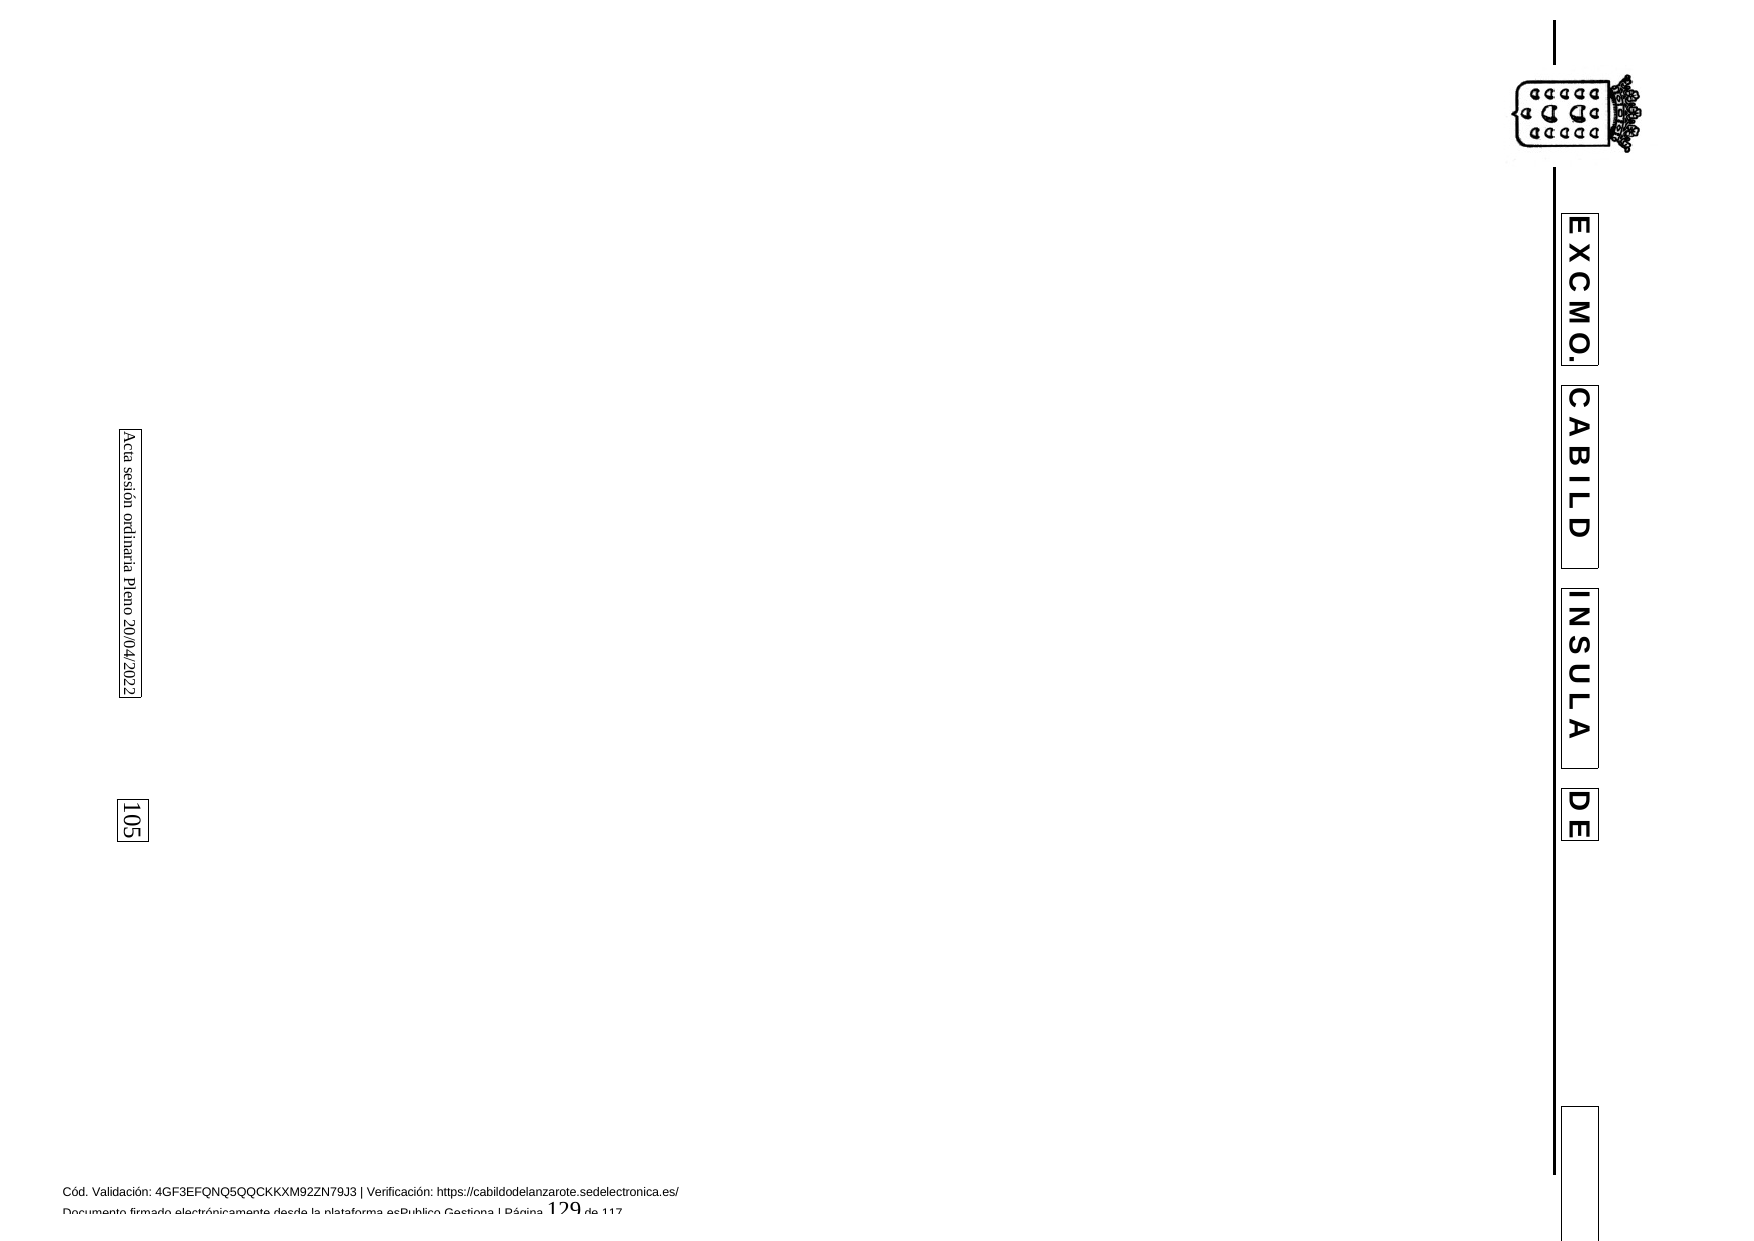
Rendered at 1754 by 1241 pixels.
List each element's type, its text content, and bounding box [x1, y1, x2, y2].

text D E [1563, 790, 1597, 840]
text 105 [119, 802, 147, 841]
picture [1503, 65, 1659, 167]
text E X C M O. [1563, 216, 1597, 365]
text I N S U L A R [1562, 590, 1597, 768]
text C A B I L D O [1562, 387, 1597, 568]
text Acta sesión ordinaria Pleno 20/04/2022 [121, 431, 140, 697]
